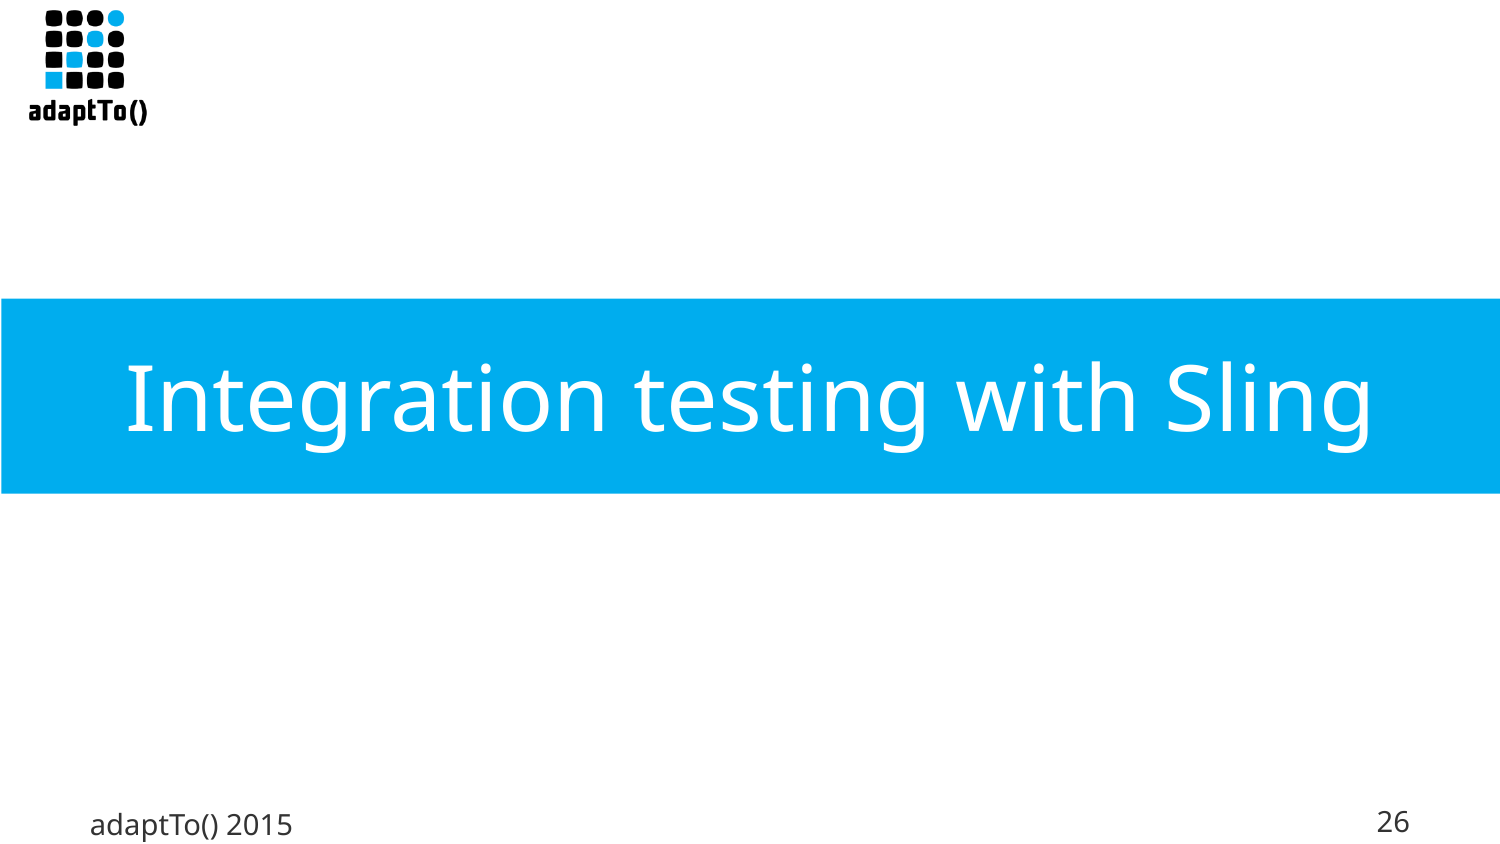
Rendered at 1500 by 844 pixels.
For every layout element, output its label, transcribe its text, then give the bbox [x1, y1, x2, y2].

title Integration testing with Sling [1, 298, 1500, 494]
picture [27, 6, 148, 127]
